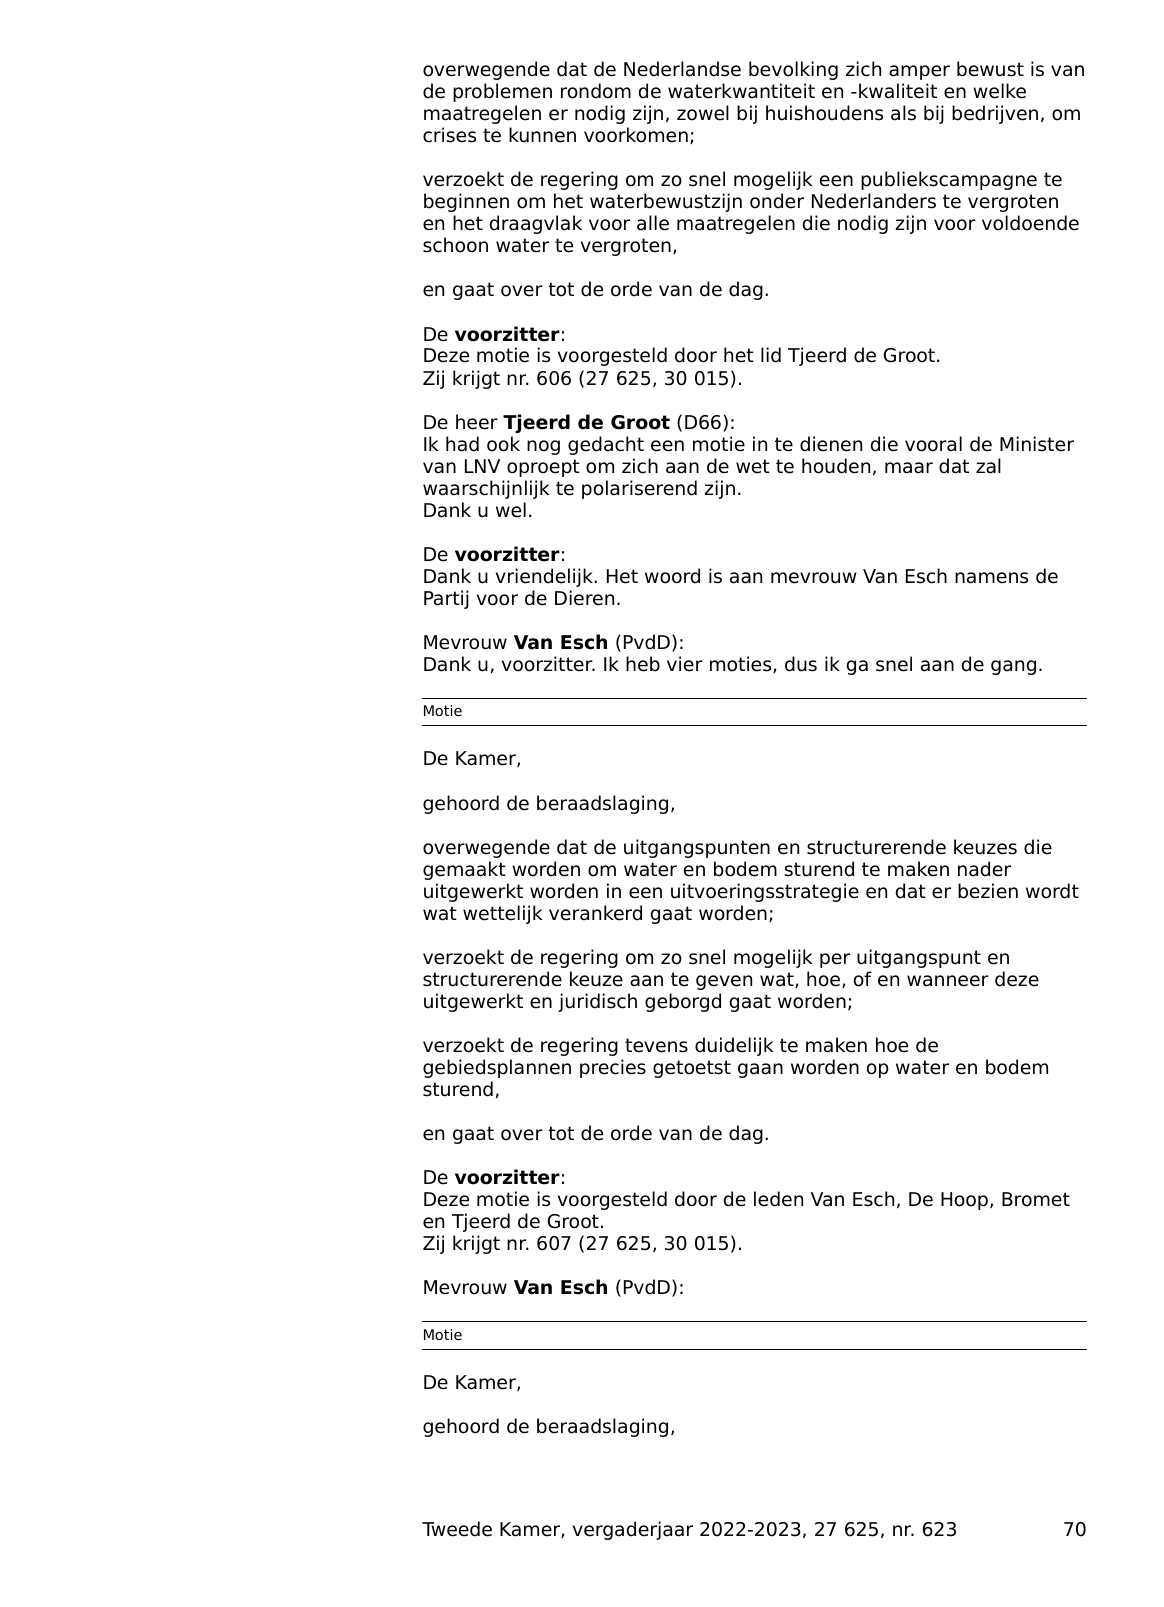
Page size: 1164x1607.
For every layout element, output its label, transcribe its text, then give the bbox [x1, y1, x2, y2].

text De Kamer, [422, 748, 1087, 770]
text gehoord de beraadslaging, [422, 1416, 1087, 1438]
text De Kamer, [422, 1372, 1087, 1394]
text Dank u, voorzitter. Ik heb vier moties, dus ik ga snel aan de gang. [422, 654, 1087, 676]
text verzoekt de regering tevens duidelijk te maken hoe de gebiedsplannen precies getoetst gaan worden op water en bodem sturend, [422, 1035, 1087, 1101]
table_header Motie [422, 699, 1087, 725]
text Deze motie is voorgesteld door het lid Tjeerd de Groot. [422, 345, 1087, 367]
text gehoord de beraadslaging, [422, 792, 1087, 814]
text De heer Tjeerd de Groot (D66): [422, 412, 1087, 433]
table_header Motie [422, 1322, 1087, 1348]
text Deze motie is voorgesteld door de leden Van Esch, De Hoop, Bromet en Tjeerd de Groot. [422, 1189, 1087, 1233]
text en gaat over tot de orde van de dag. [422, 1123, 1087, 1145]
text De voorzitter: [422, 323, 1087, 345]
text Dank u wel. [422, 499, 1087, 521]
text Dank u vriendelijk. Het woord is aan mevrouw Van Esch namens de Partij voor de Dieren. [422, 566, 1087, 609]
text en gaat over tot de orde van de dag. [422, 279, 1087, 301]
text Mevrouw Van Esch (PvdD): [422, 632, 1087, 654]
text Zij krijgt nr. 607 (27 625, 30 015). [422, 1233, 1087, 1255]
text verzoekt de regering om zo snel mogelijk per uitgangspunt en structurerende keuze aan te geven wat, hoe, of en wanneer deze uitgewerkt en juridisch geborgd gaat worden; [422, 947, 1087, 1013]
text Ik had ook nog gedacht een motie in te dienen die vooral de Minister van LNV oproept om zich aan de wet te houden, maar dat zal waarschijnlijk te polariserend zijn. [422, 433, 1087, 499]
text De voorzitter: [422, 1167, 1087, 1189]
text overwegende dat de Nederlandse bevolking zich amper bewust is van de problemen rondom de waterkwantiteit en -kwaliteit en welke maatregelen er nodig zijn, zowel bij huishoudens als bij bedrijven, om crises te kunnen voorkomen; [422, 59, 1087, 147]
text verzoekt de regering om zo snel mogelijk een publiekscampagne te beginnen om het waterbewustzijn onder Nederlanders te vergroten en het draagvlak voor alle maatregelen die nodig zijn voor voldoende schoon water te vergroten, [422, 169, 1087, 257]
text Mevrouw Van Esch (PvdD): [422, 1277, 1087, 1299]
text De voorzitter: [422, 544, 1087, 566]
text overwegende dat de uitgangspunten en structurerende keuzes die gemaakt worden om water en bodem sturend te maken nader uitgewerkt worden in een uitvoeringsstrategie en dat er bezien wordt wat wettelijk verankerd gaat worden; [422, 837, 1087, 924]
text Zij krijgt nr. 606 (27 625, 30 015). [422, 367, 1087, 389]
